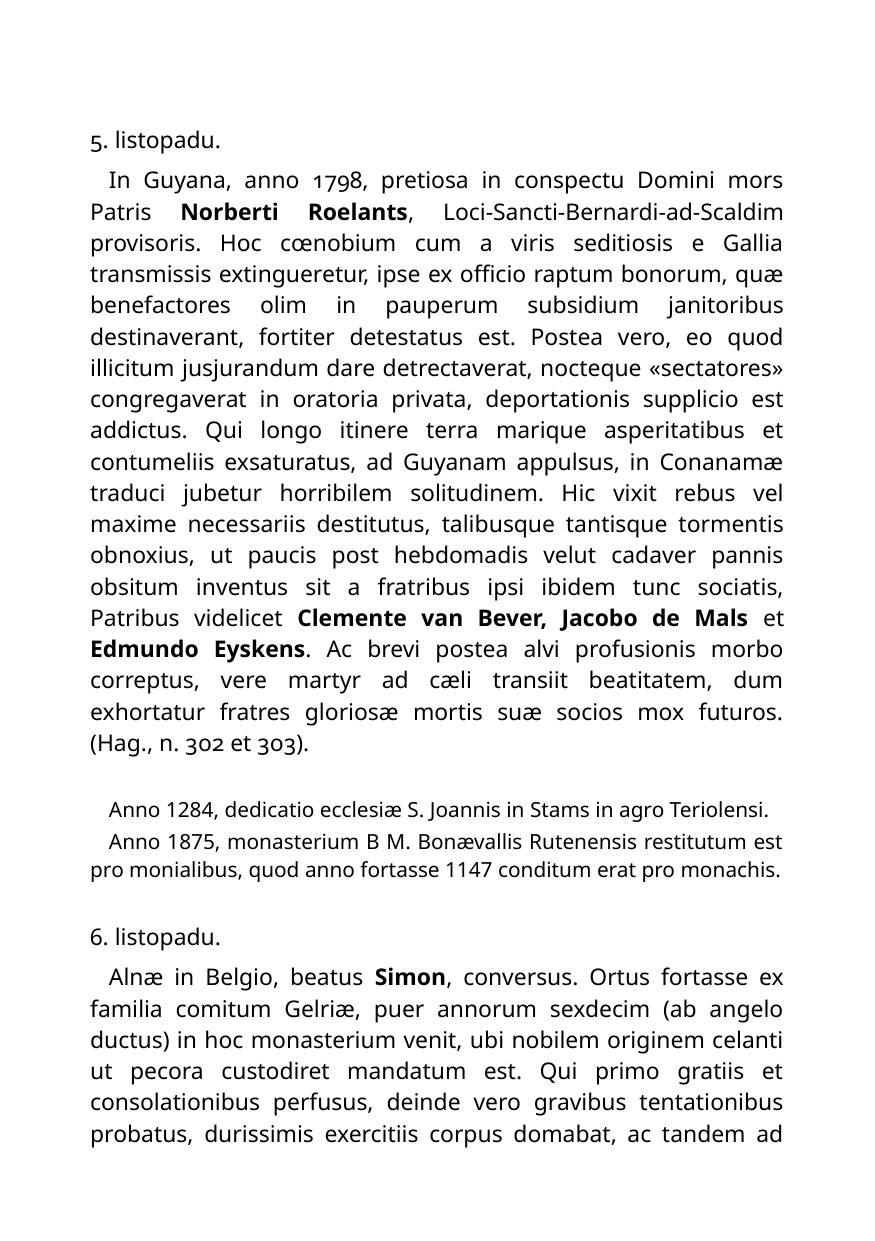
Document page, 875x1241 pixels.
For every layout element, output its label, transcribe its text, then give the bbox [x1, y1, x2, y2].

text 6. listopadu. [90, 921, 784, 952]
text Anno 1875, monasterium B M. Bonævallis Rutenensis restitutum est pro monialibus, quod anno fortasse 1147 conditum erat pro monachis. [90, 827, 784, 884]
text In Guyana, anno 1798, pretiosa in conspectu Domini mors Patris Norberti Roelants, Loci-Sancti-Bernardi-ad-Scaldim provisoris. Hoc cœnobium cum a viris seditiosis e Gallia transmissis extingueretur, ipse ex officio raptum bonorum, quæ benefactores olim in pauperum subsidium janitoribus destinaverant, fortiter detestatus est. Postea vero, eo quod illicitum jusjurandum dare detrectaverat, nocteque «sectatores» congregaverat in oratoria privata, deportationis supplicio est addictus. Qui longo itinere terra marique asperitatibus et contumeliis exsaturatus, ad Guyanam appulsus, in Conanamæ traduci jubetur horribilem solitudinem. Hic vixit rebus vel maxime necessariis destitutus, talibusque tantisque tormentis obnoxius, ut paucis post hebdomadis velut cadaver pannis obsitum inventus sit a fratribus ipsi ibidem tunc sociatis, Patribus videlicet Clemente van Bever, Jacobo de Mals et Edmundo Eyskens. Ac brevi postea alvi profusionis morbo correptus, vere martyr ad cæli transiit beatitatem, dum exhortatur fratres gloriosæ mortis suæ socios mox futuros. (Hag., n. 3o2 et 3o3). [90, 164, 784, 758]
text Anno 1284, dedicatio ecclesiæ S. Joannis in Stams in agro Teriolensi. [90, 796, 784, 824]
text 5. listopadu. [90, 124, 784, 156]
text Alnæ in Belgio, beatus Simon, conversus. Ortus fortasse ex familia comitum Gelriæ, puer annorum sexdecim (ab angelo ductus) in hoc monasterium venit, ubi nobilem originem celanti ut pecora custodiret mandatum est. Qui primo gratiis et consolationibus perfusus, deinde vero gravibus tentationibus probatus, durissimis exercitiis corpus domabat, ac tandem ad [90, 961, 784, 1149]
